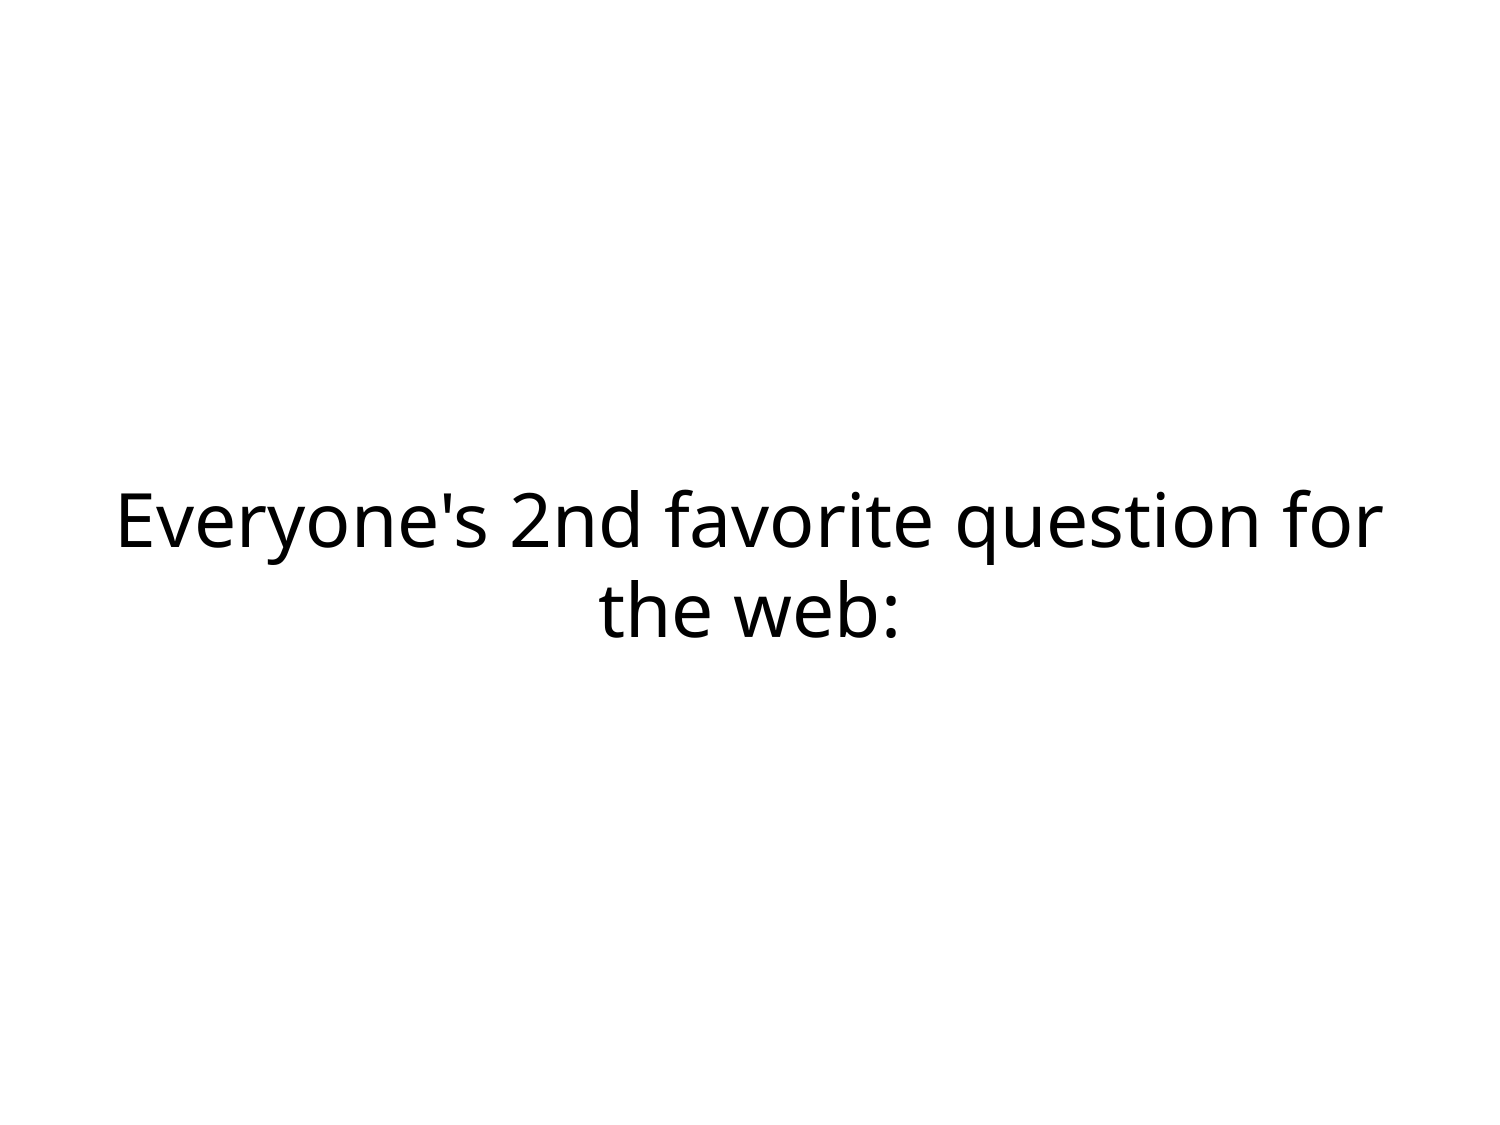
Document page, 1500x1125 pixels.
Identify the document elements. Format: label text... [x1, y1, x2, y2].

title Everyone's 2nd favorite question for the web: [51, 470, 1449, 655]
